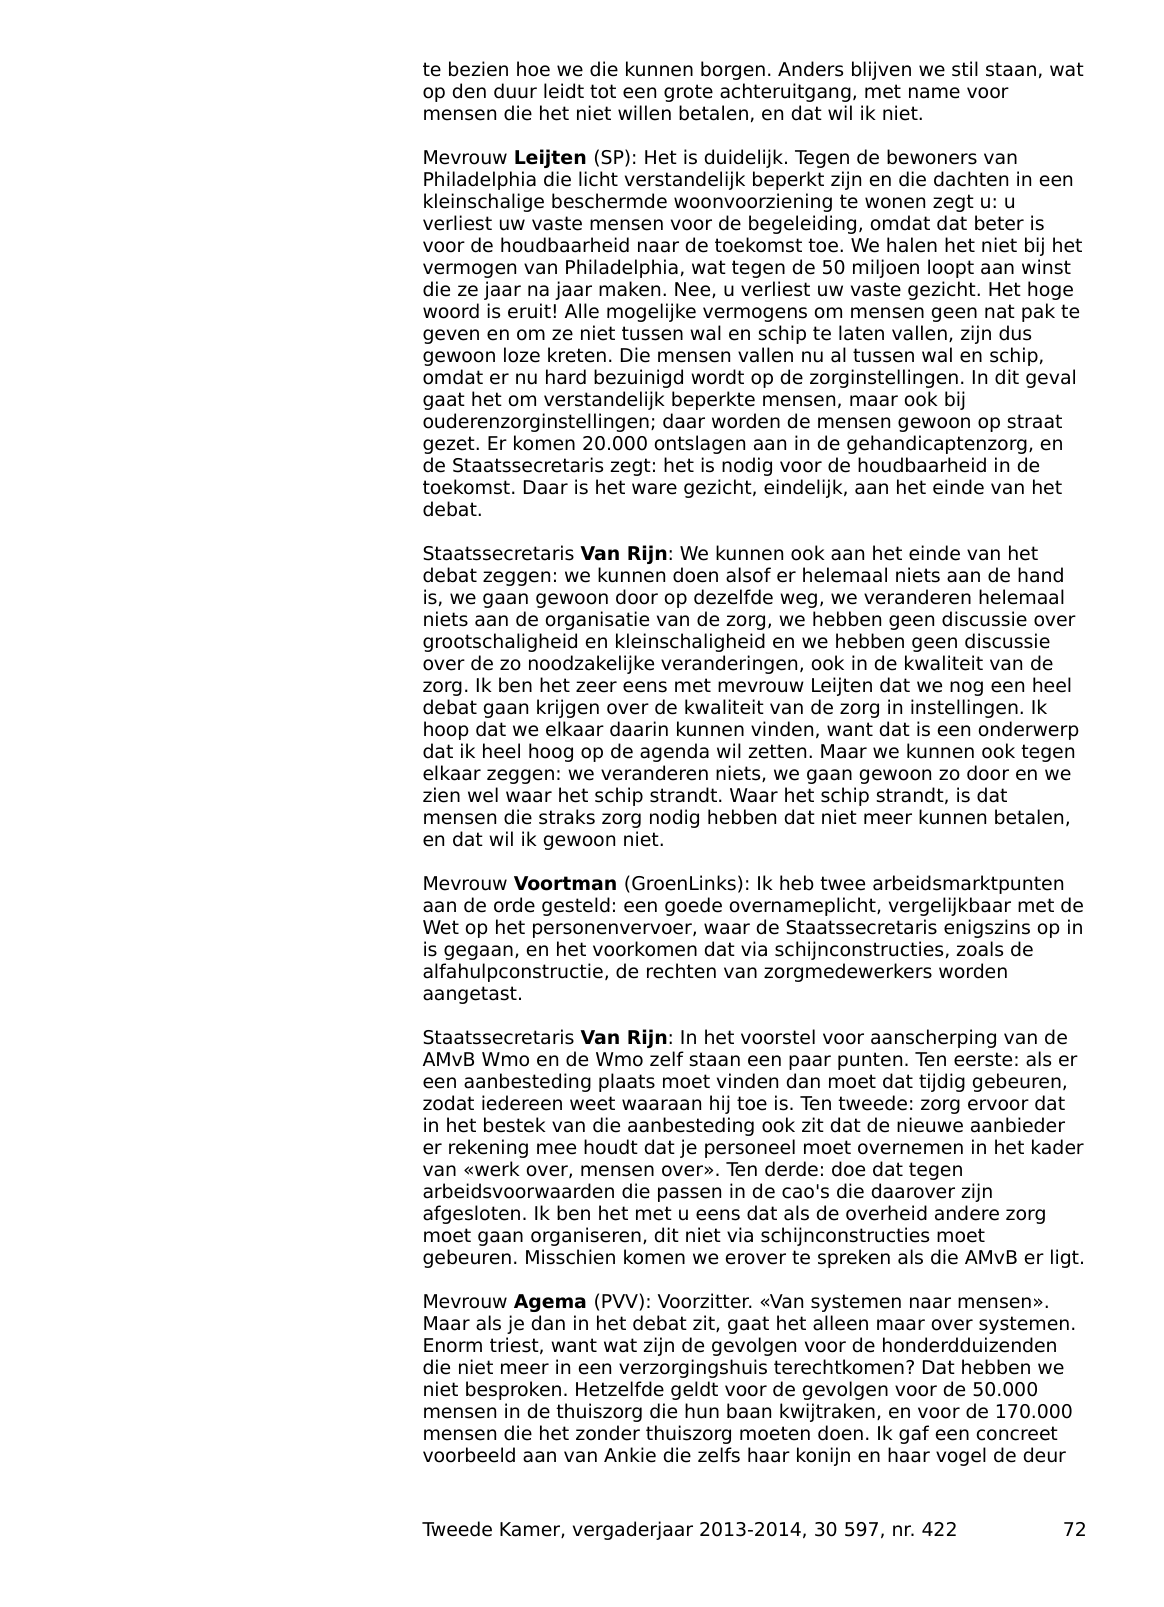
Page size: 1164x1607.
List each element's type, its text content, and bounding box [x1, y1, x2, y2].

text Staatssecretaris Van Rijn: In het voorstel voor aanscherping van de AMvB Wmo en de Wmo zelf staan een paar punten. Ten eerste: als er een aanbesteding plaats moet vinden dan moet dat tijdig gebeuren, zodat iedereen weet waaraan hij toe is. Ten tweede: zorg ervoor dat in het bestek van die aanbesteding ook zit dat de nieuwe aanbieder er rekening mee houdt dat je personeel moet overnemen in het kader van «werk over, mensen over». Ten derde: doe dat tegen arbeidsvoorwaarden die passen in de cao's die daarover zijn afgesloten. Ik ben het met u eens dat als de overheid andere zorg moet gaan organiseren, dit niet via schijnconstructies moet gebeuren. Misschien komen we erover te spreken als die AMvB er ligt. [422, 1027, 1087, 1269]
text Mevrouw Leijten (SP): Het is duidelijk. Tegen de bewoners van Philadelphia die licht verstandelijk beperkt zijn en die dachten in een kleinschalige beschermde woonvoorziening te wonen zegt u: u verliest uw vaste mensen voor de begeleiding, omdat dat beter is voor de houdbaarheid naar de toekomst toe. We halen het niet bij het vermogen van Philadelphia, wat tegen de 50 miljoen loopt aan winst die ze jaar na jaar maken. Nee, u verliest uw vaste gezicht. Het hoge woord is eruit! Alle mogelijke vermogens om mensen geen nat pak te geven en om ze niet tussen wal en schip te laten vallen, zijn dus gewoon loze kreten. Die mensen vallen nu al tussen wal en schip, omdat er nu hard bezuinigd wordt op de zorginstellingen. In dit geval gaat het om verstandelijk beperkte mensen, maar ook bij ouderenzorginstellingen; daar worden de mensen gewoon op straat gezet. Er komen 20.000 ontslagen aan in de gehandicaptenzorg, en de Staatssecretaris zegt: het is nodig voor de houdbaarheid in de toekomst. Daar is het ware gezicht, eindelijk, aan het einde van het debat. [422, 147, 1087, 521]
text Mevrouw Agema (PVV): Voorzitter. «Van systemen naar mensen». Maar als je dan in het debat zit, gaat het alleen maar over systemen. Enorm triest, want wat zijn de gevolgen voor de honderdduizenden die niet meer in een verzorgingshuis terechtkomen? Dat hebben we niet besproken. Hetzelfde geldt voor de gevolgen voor de 50.000 mensen in de thuiszorg die hun baan kwijtraken, en voor de 170.000 mensen die het zonder thuiszorg moeten doen. Ik gaf een concreet voorbeeld aan van Ankie die zelfs haar konijn en haar vogel de deur [422, 1291, 1087, 1467]
text Staatssecretaris Van Rijn: We kunnen ook aan het einde van het debat zeggen: we kunnen doen alsof er helemaal niets aan de hand is, we gaan gewoon door op dezelfde weg, we veranderen helemaal niets aan de organisatie van de zorg, we hebben geen discussie over grootschaligheid en kleinschaligheid en we hebben geen discussie over de zo noodzakelijke veranderingen, ook in de kwaliteit van de zorg. Ik ben het zeer eens met mevrouw Leijten dat we nog een heel debat gaan krijgen over de kwaliteit van de zorg in instellingen. Ik hoop dat we elkaar daarin kunnen vinden, want dat is een onderwerp dat ik heel hoog op de agenda wil zetten. Maar we kunnen ook tegen elkaar zeggen: we veranderen niets, we gaan gewoon zo door en we zien wel waar het schip strandt. Waar het schip strandt, is dat mensen die straks zorg nodig hebben dat niet meer kunnen betalen, en dat wil ik gewoon niet. [422, 543, 1087, 851]
text te bezien hoe we die kunnen borgen. Anders blijven we stil staan, wat op den duur leidt tot een grote achteruitgang, met name voor mensen die het niet willen betalen, en dat wil ik niet. [422, 59, 1087, 125]
text Mevrouw Voortman (GroenLinks): Ik heb twee arbeidsmarktpunten aan de orde gesteld: een goede overnameplicht, vergelijkbaar met de Wet op het personenvervoer, waar de Staatssecretaris enigszins op in is gegaan, en het voorkomen dat via schijnconstructies, zoals de alfahulpconstructie, de rechten van zorgmedewerkers worden aangetast. [422, 873, 1087, 1005]
